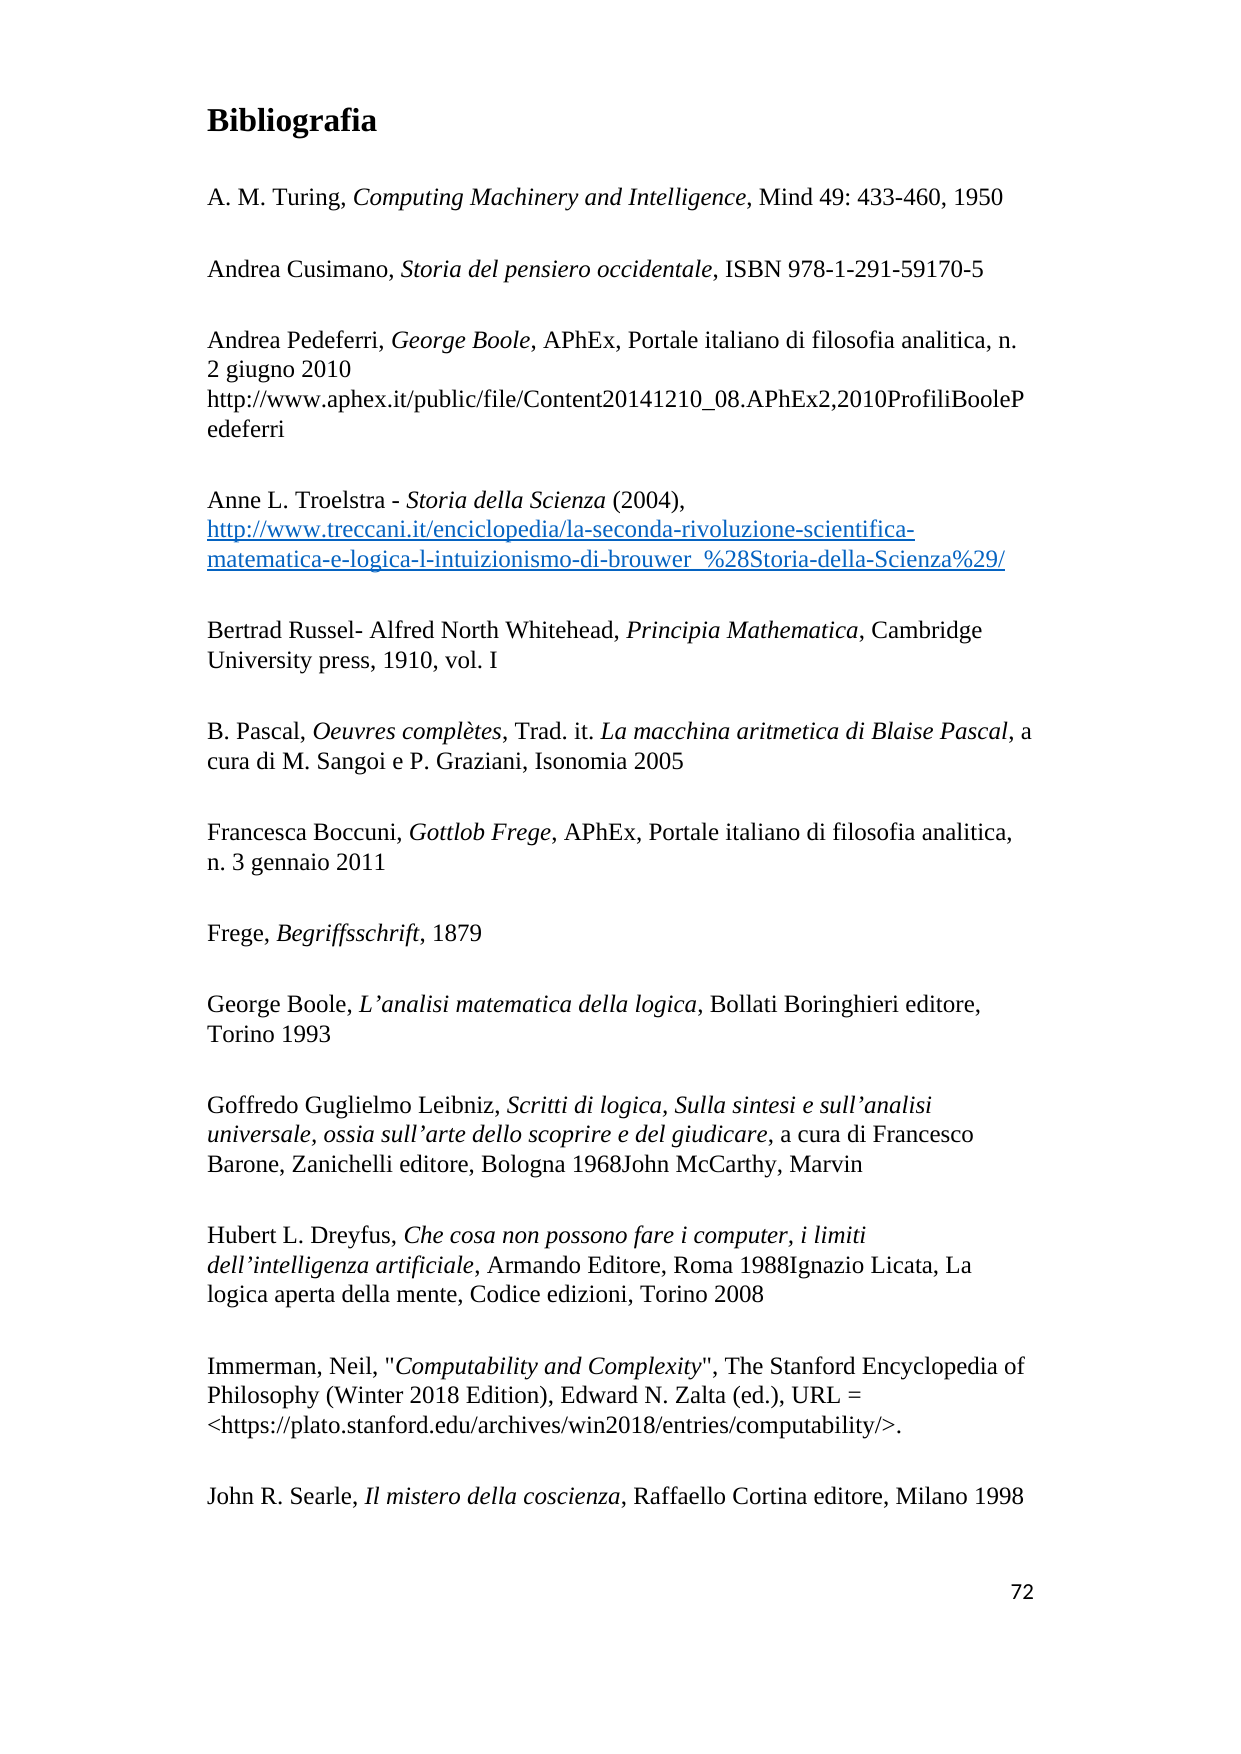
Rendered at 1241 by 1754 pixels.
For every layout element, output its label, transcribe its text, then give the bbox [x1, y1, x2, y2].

text Goffredo Guglielmo Leibniz, Scritti di logica, Sulla sintesi e sull’analisi universale, ossia sull’arte dello scoprire e del giudicare, a cura di Francesco Barone, Zanichelli editore, Bologna 1968John McCarthy, Marvin [207, 1090, 1033, 1178]
text Frege, Begriffsschrift, 1879 [207, 918, 1033, 947]
text A. M. Turing, Computing Machinery and Intelligence, Mind 49: 433-460, 1950 [207, 182, 1033, 211]
text B. Pascal, Oeuvres complètes, Trad. it. La macchina aritmetica di Blaise Pascal, a cura di M. Sangoi e P. Graziani, Isonomia 2005 [207, 716, 1033, 774]
text Anne L. Troelstra - Storia della Scienza (2004), http://www.treccani.it/enciclopedia/la-seconda-rivoluzione-scientifica-matematica-e-logica-l-intuizionismo-di-brouwer_%28Storia-della-Scienza%29/ [207, 485, 1033, 573]
text Bertrad Russel- Alfred North Whitehead, Principia Mathematica, Cambridge University press, 1910, vol. I [207, 615, 1033, 674]
text George Boole, L’analisi matematica della logica, Bollati Boringhieri editore, Torino 1993 [207, 989, 1033, 1047]
subtitle Bibliografia [207, 100, 1033, 138]
text Hubert L. Dreyfus, Che cosa non possono fare i computer, i limiti dell’intelligenza artificiale, Armando Editore, Roma 1988Ignazio Licata, La logica aperta della mente, Codice edizioni, Torino 2008 [207, 1220, 1033, 1308]
text Andrea Pedeferri, George Boole, APhEx, Portale italiano di filosofia analitica, n. 2 giugno 2010 http://www.aphex.it/public/file/Content20141210_08.APhEx2,2010ProfiliBoolePedeferri [207, 325, 1033, 442]
text John R. Searle, Il mistero della coscienza, Raffaello Cortina editore, Milano 1998 [207, 1481, 1033, 1510]
text Francesca Boccuni, Gottlob Frege, APhEx, Portale italiano di filosofia analitica, n. 3 gennaio 2011 [207, 817, 1033, 875]
text Andrea Cusimano, Storia del pensiero occidentale, ISBN 978-1-291-59170-5 [207, 254, 1033, 282]
text Immerman, Neil, "Computability and Complexity", The Stanford Encyclopedia of Philosophy (Winter 2018 Edition), Edward N. Zalta (ed.), URL = <https://plato.stanford.edu/archives/win2018/entries/computability/>. [207, 1351, 1033, 1439]
